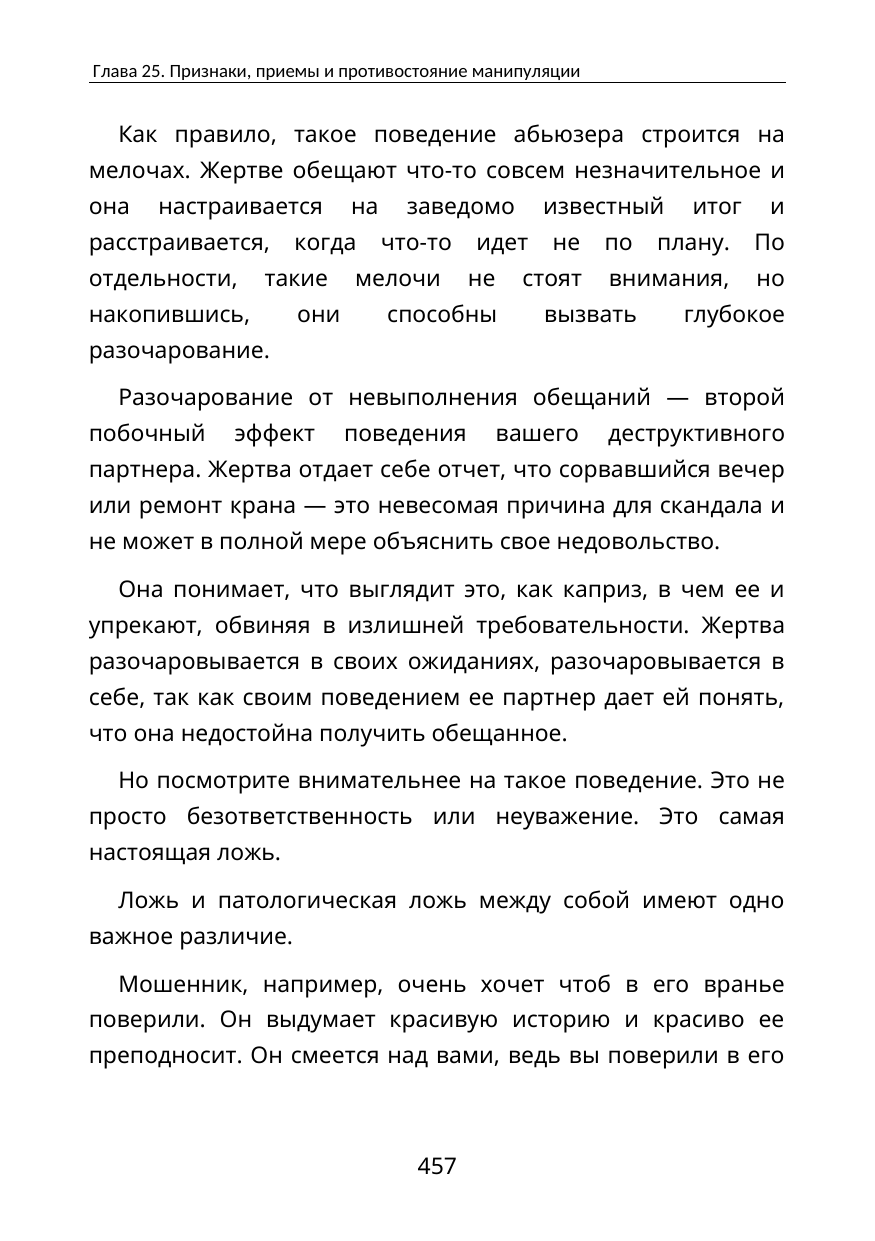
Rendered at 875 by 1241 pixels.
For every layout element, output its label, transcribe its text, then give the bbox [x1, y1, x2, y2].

text Но посмотрите внимательнее на такое поведение. Это не просто безответственность или неуважение. Это самая настоящая ложь. [88, 764, 786, 867]
text Она понимает, что выглядит это, как каприз, в чем ее и упрекают, обвиняя в излишней требовательности. Жертва разочаровывается в своих ожиданиях, разочаровывается в себе, так как своим поведением ее партнер дает ей понять, что она недостойна получить обещанное. [88, 573, 786, 748]
text Разочарование от невыполнения обещаний — второй побочный эффект поведения вашего деструктивного партнера. Жертва отдает себе отчет, что сорвавшийся вечер или ремонт крана — это невесомая причина для скандала и не может в полной мере объяснить свое недовольство. [88, 381, 786, 556]
text Как правило, такое поведение абьюзера строится на мелочах. Жертве обещают что-то совсем незначительное и она настраивается на заведомо известный итог и расстраивается, когда что-то идет не по плану. По отдельности, такие мелочи не стоят внимания, но накопившись, они способны вызвать глубокое разочарование. [88, 118, 786, 365]
text Ложь и патологическая ложь между собой имеют одно важное различие. [88, 884, 786, 951]
text Мошенник, например, очень хочет чтоб в его вранье поверили. Он выдумает красивую историю и красиво ее преподносит. Он смеется над вами, ведь вы поверили в его [88, 967, 786, 1071]
